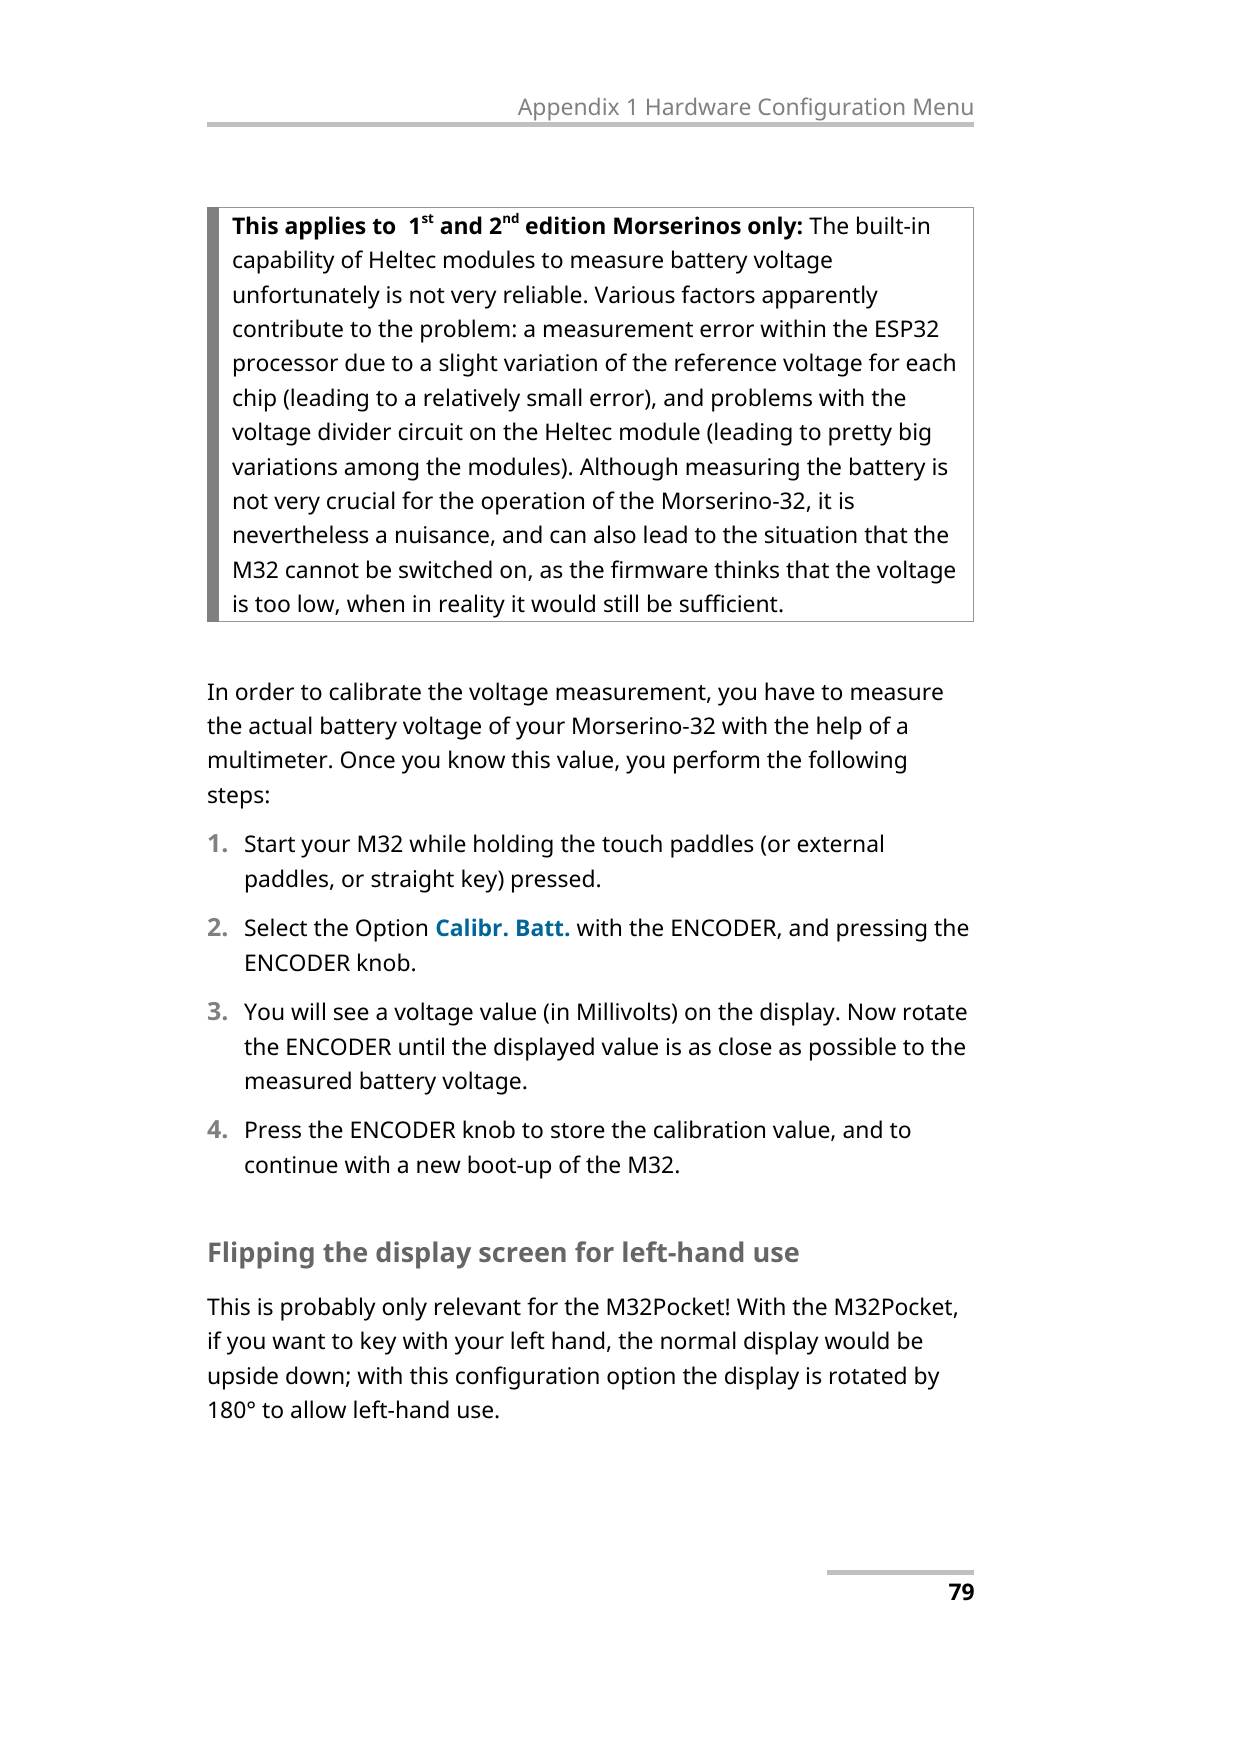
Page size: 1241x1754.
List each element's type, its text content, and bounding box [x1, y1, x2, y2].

list Start your M32 while holding the touch paddles (or external paddles, or straight key) pressed. [207, 826, 974, 894]
text This is probably only relevant for the M32Pocket! With the M32Pocket, if you want to key with your left hand, the normal display would be upside down; with this configuration option the display is rotated by 180° to allow left-hand use. [207, 1291, 974, 1425]
list Select the Option Calibr. Batt. with the ENCODER, and pressing the ENCODER knob. [207, 909, 974, 978]
text In order to calibrate the voltage measurement, you have to measure the actual battery voltage of your Morserino-32 with the help of a multimeter. Once you know this value, you perform the following steps: [207, 676, 974, 810]
list Press the ENCODER knob to store the calibration value, and to continue with a new boot-up of the M32. [207, 1112, 974, 1181]
text Flipping the display screen for left-hand use [207, 1234, 974, 1271]
text This applies to 1st and 2nd edition Morserinos only: The built-in capability of Heltec modules to measure battery voltage unfortunately is not very reliable. Various factors apparently contribute to the problem: a measurement error within the ESP32 processor due to a slight variation of the reference voltage for each chip (leading to a relatively small error), and problems with the voltage divider circuit on the Heltec module (leading to pretty big variations among the modules). Although measuring the battery is not very crucial for the operation of the Morserino-32, it is nevertheless a nuisance, and can also lead to the situation that the M32 cannot be switched on, as the firmware thinks that the voltage is too low, when in reality it would still be sufficient. [219, 208, 973, 621]
list You will see a voltage value (in Millivolts) on the display. Now rotate the ENCODER until the displayed value is as close as possible to the measured battery voltage. [207, 994, 974, 1096]
